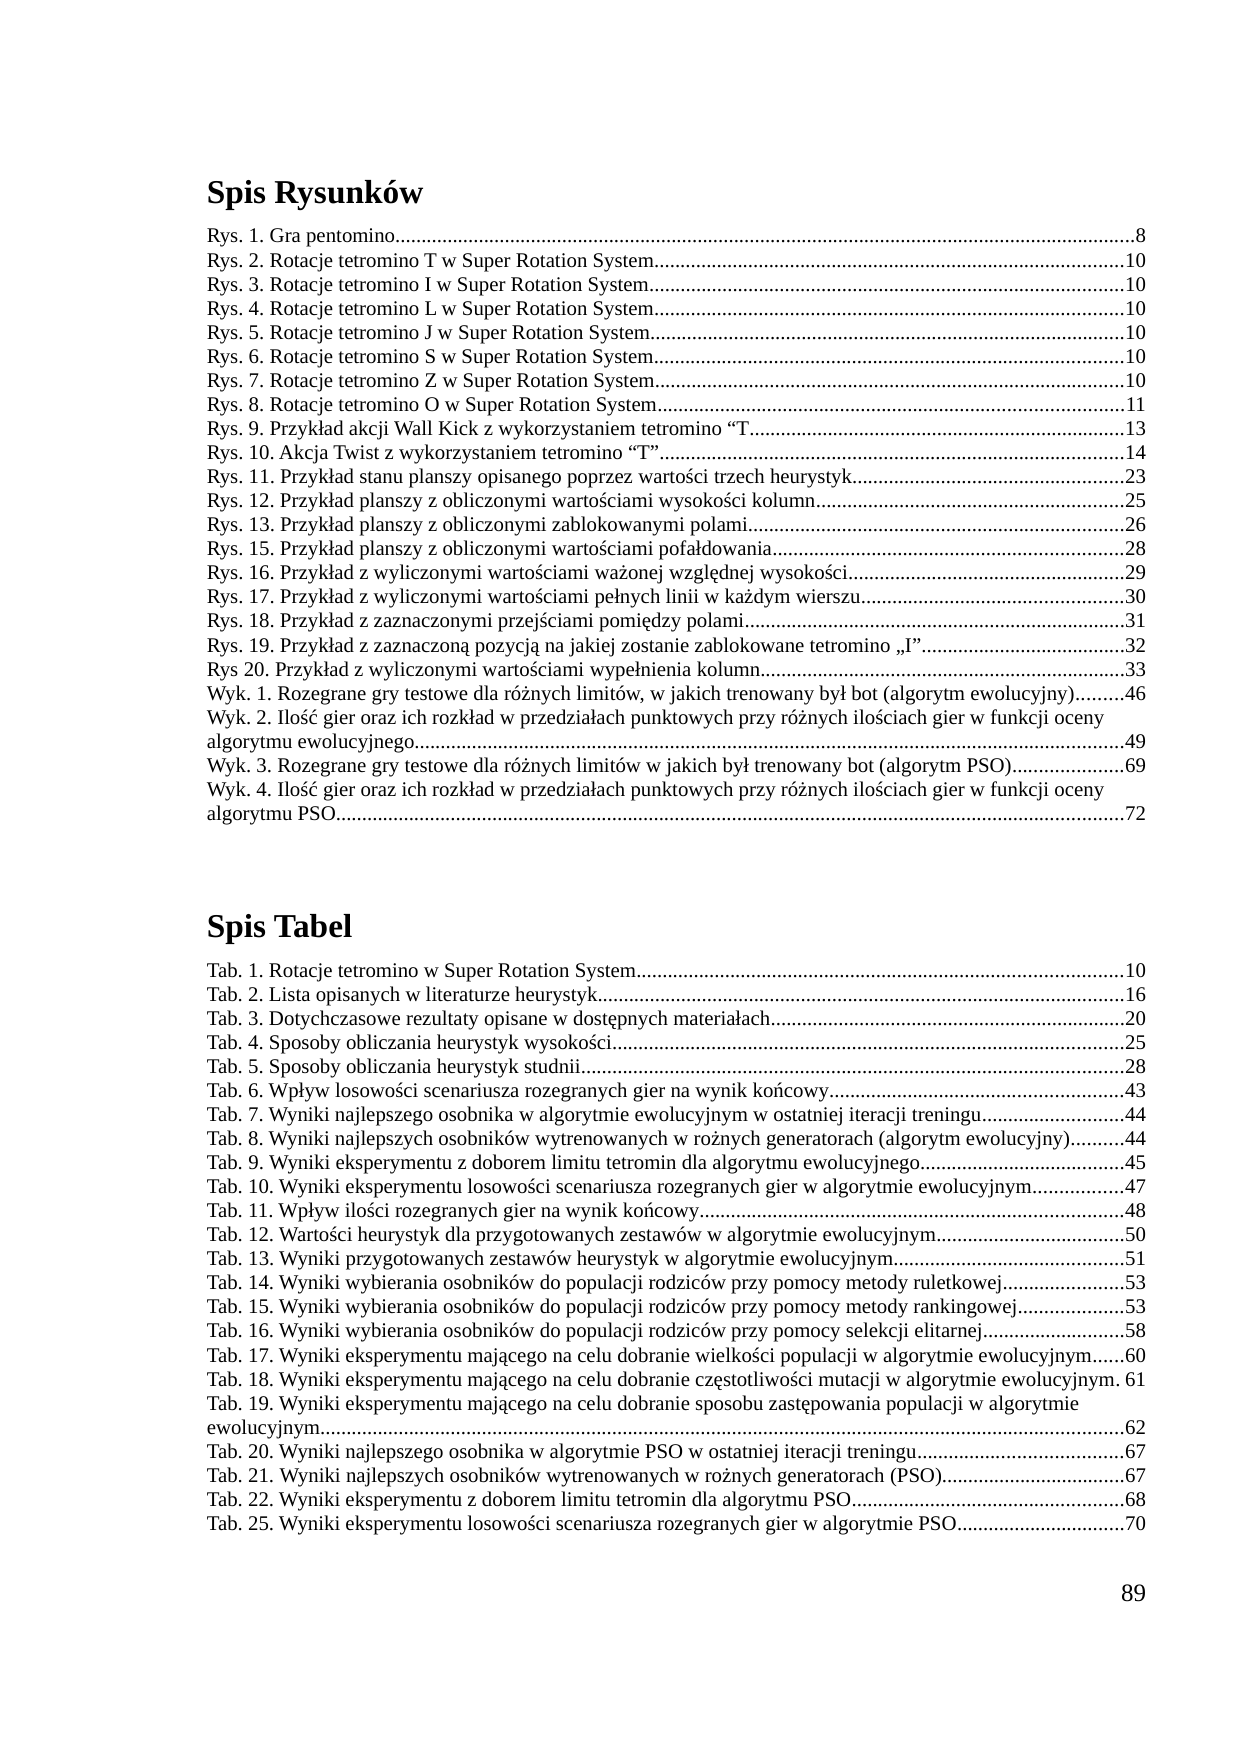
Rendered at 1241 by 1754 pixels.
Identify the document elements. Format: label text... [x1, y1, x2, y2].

text Tab. 10. Wyniki eksperymentu losowości scenariusza rozegranych gier w algorytmie ewolucyjnym 47 [207, 1174, 1146, 1198]
text Rys. 17. Przykład z wyliczonymi wartościami pełnych linii w każdym wierszu 30 [207, 584, 1146, 608]
text Rys. 8. Rotacje tetromino O w Super Rotation System 11 [207, 392, 1146, 416]
text Rys. 2. Rotacje tetromino T w Super Rotation System 10 [207, 247, 1146, 272]
text Tab. 15. Wyniki wybierania osobników do populacji rodziców przy pomocy metody rankingowej 53 [207, 1294, 1146, 1318]
text Tab. 3. Dotychczasowe rezultaty opisane w dostępnych materiałach 20 [207, 1006, 1146, 1030]
text Tab. 7. Wyniki najlepszego osobnika w algorytmie ewolucyjnym w ostatniej iteracji treningu 44 [207, 1102, 1146, 1126]
text Tab. 20. Wyniki najlepszego osobnika w algorytmie PSO w ostatniej iteracji treningu 67 [207, 1439, 1146, 1463]
text Tab. 8. Wyniki najlepszych osobników wytrenowanych w rożnych generatorach (algorytm ewolucyjny) 44 [207, 1126, 1146, 1150]
text Rys. 10. Akcja Twist z wykorzystaniem tetromino “T” 14 [207, 440, 1146, 464]
text Tab. 1. Rotacje tetromino w Super Rotation System 10 [207, 957, 1146, 982]
text Rys. 19. Przykład z zaznaczoną pozycją na jakiej zostanie zablokowane tetromino „I” 32 [207, 632, 1146, 657]
text Tab. 2. Lista opisanych w literaturze heurystyk 16 [207, 982, 1146, 1006]
text Tab. 13. Wyniki przygotowanych zestawów heurystyk w algorytmie ewolucyjnym 51 [207, 1246, 1146, 1270]
text Rys. 5. Rotacje tetromino J w Super Rotation System 10 [207, 320, 1146, 344]
text Tab. 11. Wpływ ilości rozegranych gier na wynik końcowy 48 [207, 1198, 1146, 1222]
text Rys. 16. Przykład z wyliczonymi wartościami ważonej względnej wysokości 29 [207, 560, 1146, 584]
text Rys. 3. Rotacje tetromino I w Super Rotation System 10 [207, 272, 1146, 296]
subtitle Spis Rysunków [207, 173, 1146, 211]
text Rys. 9. Przykład akcji Wall Kick z wykorzystaniem tetromino “T 13 [207, 416, 1146, 440]
text Tab. 18. Wyniki eksperymentu mającego na celu dobranie częstotliwości mutacji w algorytmie ewolucyjnym 61 [207, 1367, 1146, 1391]
text Rys. 6. Rotacje tetromino S w Super Rotation System 10 [207, 344, 1146, 368]
text Rys. 13. Przykład planszy z obliczonymi zablokowanymi polami 26 [207, 512, 1146, 536]
text Rys. 11. Przykład stanu planszy opisanego poprzez wartości trzech heurystyk 23 [207, 464, 1146, 488]
text Tab. 19. Wyniki eksperymentu mającego na celu dobranie sposobu zastępowania populacji w algorytmie ewolucyjnym 62 [207, 1391, 1146, 1439]
text Tab. 12. Wartości heurystyk dla przygotowanych zestawów w algorytmie ewolucyjnym 50 [207, 1222, 1146, 1246]
text Wyk. 4. Ilość gier oraz ich rozkład w przedziałach punktowych przy różnych ilościach gier w funkcji oceny algorytmu PSO 72 [207, 777, 1146, 825]
subtitle Spis Tabel [207, 907, 1146, 945]
text Rys. 18. Przykład z zaznaczonymi przejściami pomiędzy polami 31 [207, 608, 1146, 632]
text Tab. 25. Wyniki eksperymentu losowości scenariusza rozegranych gier w algorytmie PSO 70 [207, 1511, 1146, 1535]
text Tab. 17. Wyniki eksperymentu mającego na celu dobranie wielkości populacji w algorytmie ewolucyjnym 60 [207, 1342, 1146, 1367]
text Tab. 14. Wyniki wybierania osobników do populacji rodziców przy pomocy metody ruletkowej 53 [207, 1270, 1146, 1294]
text Tab. 5. Sposoby obliczania heurystyk studnii 28 [207, 1054, 1146, 1078]
text Rys. 12. Przykład planszy z obliczonymi wartościami wysokości kolumn 25 [207, 488, 1146, 512]
text Rys. 15. Przykład planszy z obliczonymi wartościami pofałdowania 28 [207, 536, 1146, 560]
text Rys 20. Przykład z wyliczonymi wartościami wypełnienia kolumn. 33 [207, 657, 1146, 681]
text Wyk. 3. Rozegrane gry testowe dla różnych limitów w jakich był trenowany bot (algorytm PSO) 69 [207, 753, 1146, 777]
text Tab. 4. Sposoby obliczania heurystyk wysokości 25 [207, 1030, 1146, 1054]
text Tab. 22. Wyniki eksperymentu z doborem limitu tetromin dla algorytmu PSO 68 [207, 1487, 1146, 1511]
text Tab. 6. Wpływ losowości scenariusza rozegranych gier na wynik końcowy 43 [207, 1078, 1146, 1102]
text Wyk. 1. Rozegrane gry testowe dla różnych limitów, w jakich trenowany był bot (algorytm ewolucyjny) 46 [207, 681, 1146, 705]
text Tab. 16. Wyniki wybierania osobników do populacji rodziców przy pomocy selekcji elitarnej 58 [207, 1318, 1146, 1342]
text Wyk. 2. Ilość gier oraz ich rozkład w przedziałach punktowych przy różnych ilościach gier w funkcji oceny algorytmu ewolucyjnego 49 [207, 705, 1146, 753]
text Rys. 7. Rotacje tetromino Z w Super Rotation System 10 [207, 368, 1146, 392]
text Rys. 1. Gra pentomino 8 [207, 223, 1146, 247]
text Tab. 9. Wyniki eksperymentu z doborem limitu tetromin dla algorytmu ewolucyjnego 45 [207, 1150, 1146, 1174]
text Tab. 21. Wyniki najlepszych osobników wytrenowanych w rożnych generatorach (PSO) 67 [207, 1463, 1146, 1487]
text Rys. 4. Rotacje tetromino L w Super Rotation System 10 [207, 296, 1146, 320]
